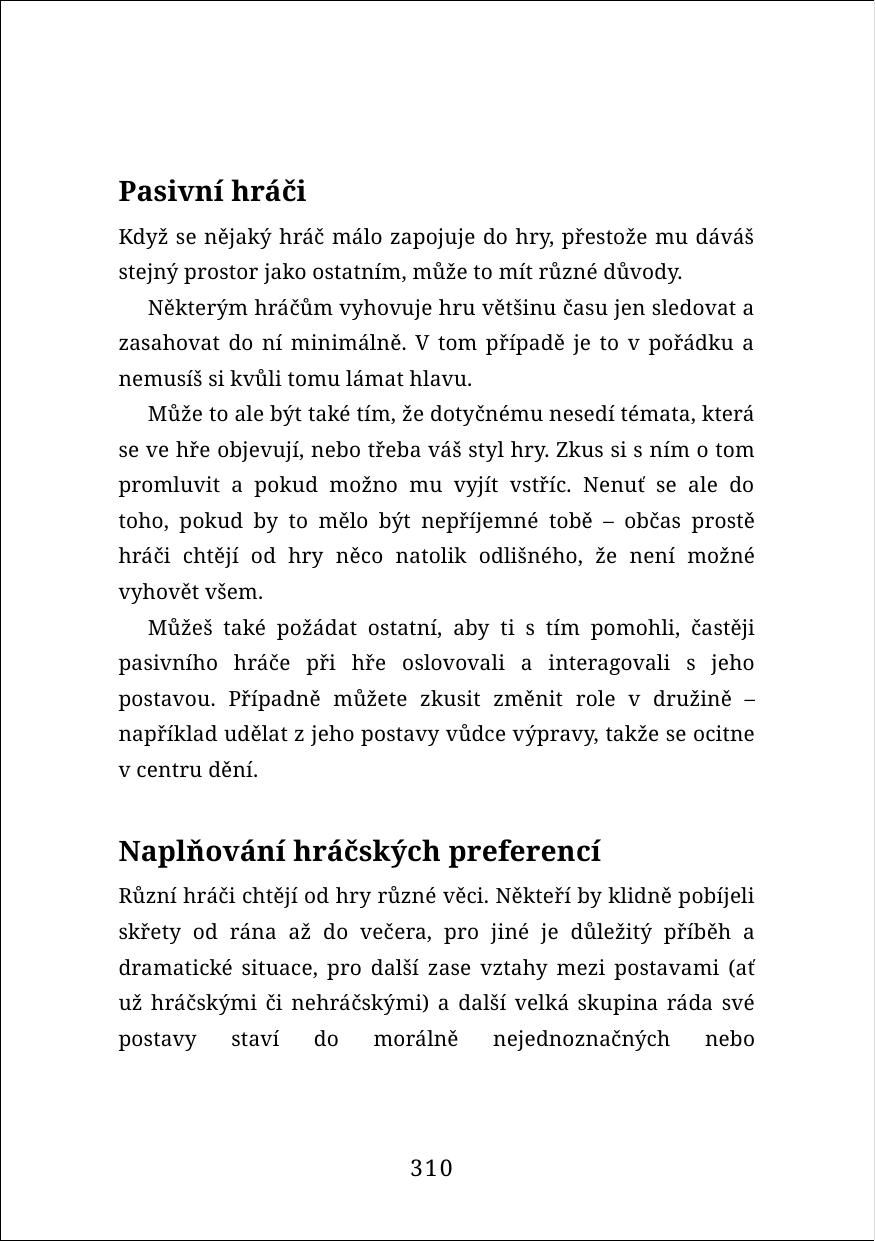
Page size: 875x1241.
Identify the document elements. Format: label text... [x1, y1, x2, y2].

text Když se nějaký hráč málo zapojuje do hry, přestože mu dáváš stejný prostor jako ostatním, může to mít různé důvody. Některým hráčům vyhovuje hru většinu času jen sledovat a zasahovat do ní minimálně. V tom případě je to v pořádku a nemusíš si kvůli tomu lámat hlavu. Může to ale být také tím, že dotyčnému nesedí témata, která se ve hře objevují, nebo třeba váš styl hry. Zkus si s ním o tom promluvit a pokud možno mu vyjít vstříc. Nenuť se ale do toho, pokud by to mělo být nepříjemné tobě – občas prostě hráči chtějí od hry něco natolik odlišného, že není možné vyhovět všem. Můžeš také požádat ostatní, aby ti s tím pomohli, častěji pasivního hráče při hře oslovovali a interagovali s jeho postavou. Případně můžete zkusit změnit role v družině – například udělat z jeho postavy vůdce výpravy, takže se ocitne v centru dění. [118, 222, 756, 783]
text Různí hráči chtějí od hry různé věci. Někteří by klidně pobíjeli skřety od rána až do večera, pro jiné je důležitý příběh a dramatické situace, pro další zase vztahy mezi postavami (ať už hráčskými či nehráčskými) a další velká skupina ráda své postavy staví do morálně nejednoznačných nebo [118, 882, 756, 1052]
subtitle Pasivní hráči [118, 172, 756, 210]
subtitle Naplňování hráčských preferencí [118, 832, 756, 870]
